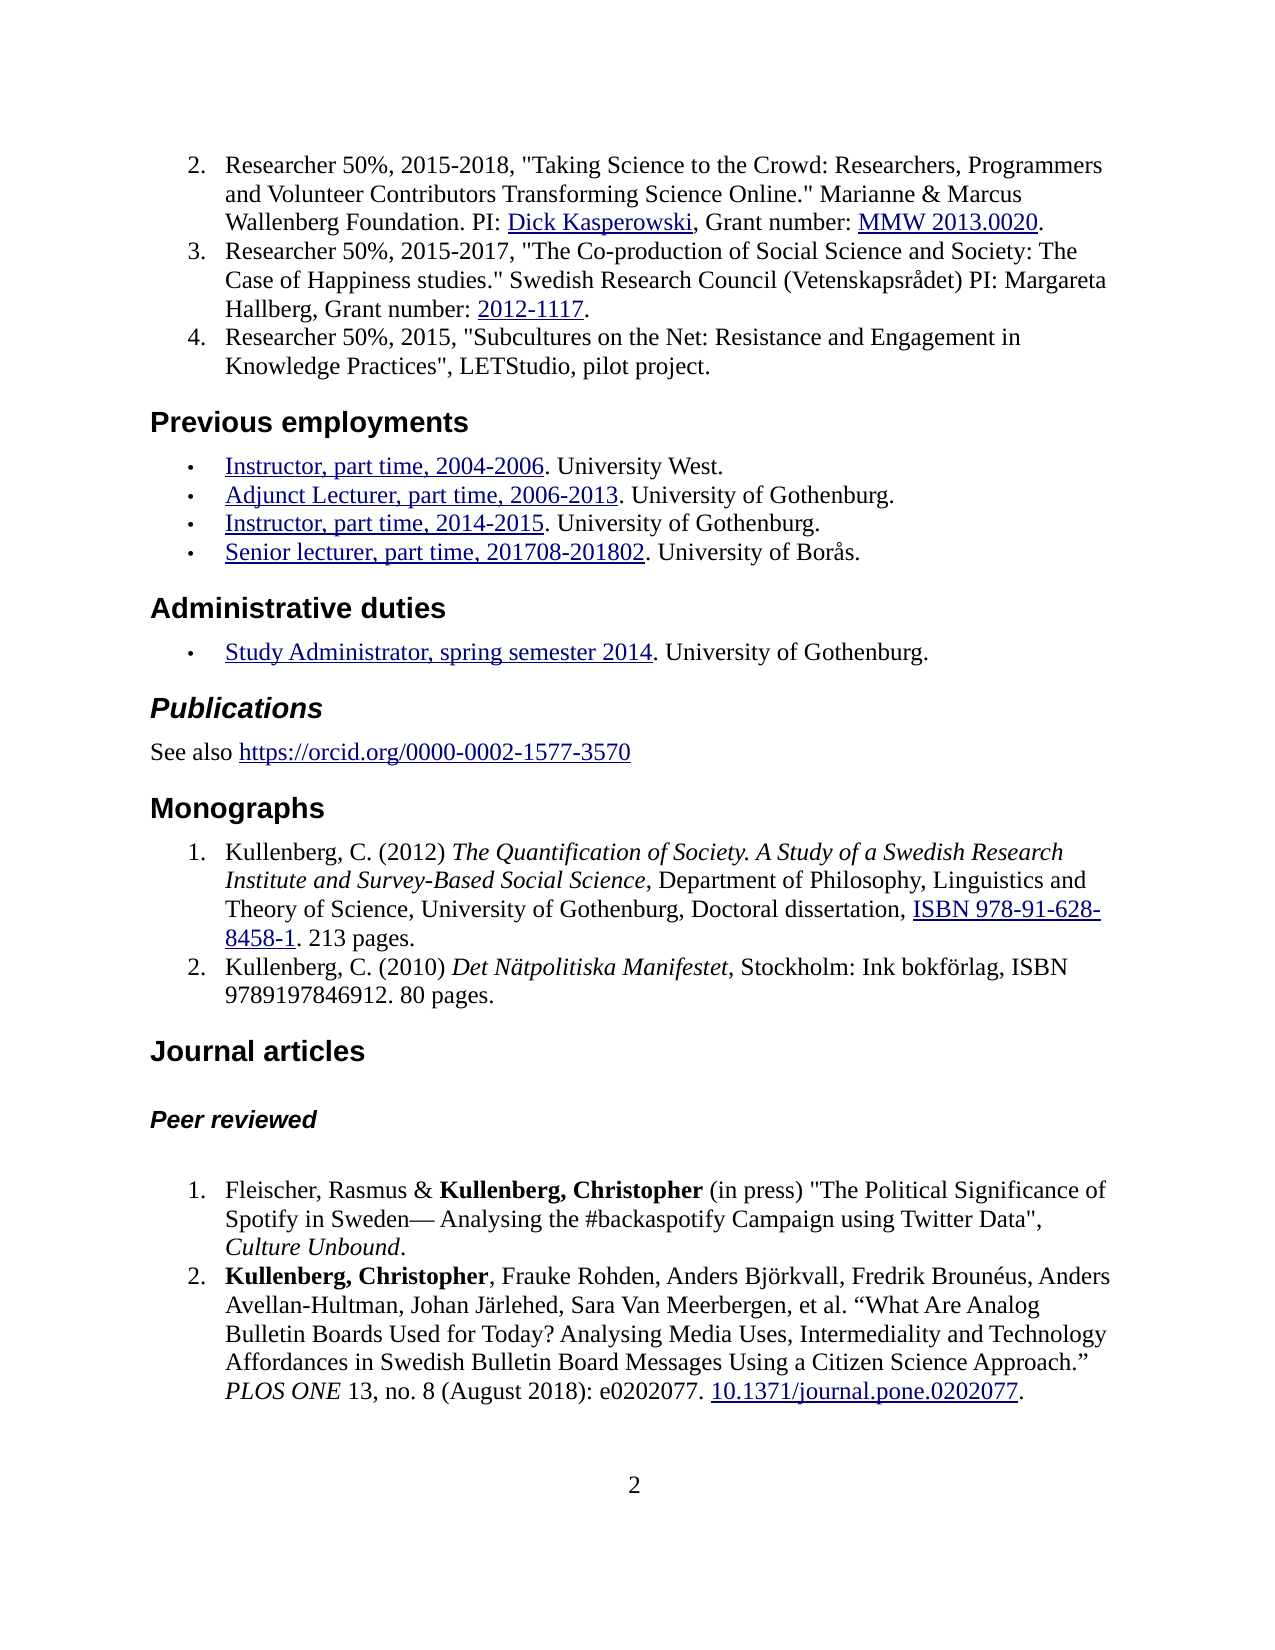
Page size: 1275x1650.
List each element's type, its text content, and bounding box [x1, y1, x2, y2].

list Instructor, part time, 2004-2006. University West. [187, 451, 1125, 480]
text See also https://orcid.org/0000-0002-1577-3570 [150, 737, 1125, 766]
subtitle Publications [150, 691, 1125, 724]
list Kullenberg, C. (2010) Det Nätpolitiska Manifestet, Stockholm: Ink bokförlag, ISBN 9789197846912. 80 pages. [187, 952, 1125, 1009]
list Adjunct Lecturer, part time, 2006-2013. University of Gothenburg. [187, 480, 1125, 508]
list Researcher 50%, 2015-2018, "Taking Science to the Crowd: Researchers, Programmers and Volunteer Contributors Transforming Science Online." Marianne & Marcus Wallenberg Foundation. PI: Dick Kasperowski, Grant number: MMW 2013.0020. [187, 150, 1125, 236]
list Study Administrator, spring semester 2014. University of Gothenburg. [187, 637, 1125, 666]
subtitle Peer reviewed [150, 1105, 1125, 1134]
list Researcher 50%, 2015-2017, "The Co-production of Social Science and Society: The Case of Happiness studies." Swedish Research Council (Vetenskapsrådet) PI: Margareta Hallberg, Grant number: 2012-1117. [187, 236, 1125, 322]
list Senior lecturer, part time, 201708-201802. University of Borås. [187, 537, 1125, 566]
list Instructor, part time, 2014-2015. University of Gothenburg. [187, 508, 1125, 537]
list Fleischer, Rasmus & Kullenberg, Christopher (in press) "The Political Significance of Spotify in Sweden— Analysing the #backaspotify Campaign using Twitter Data", Culture Unbound. [187, 1175, 1125, 1261]
subtitle Administrative duties [150, 591, 1125, 624]
subtitle Monographs [150, 791, 1125, 824]
list Researcher 50%, 2015, "Subcultures on the Net: Resistance and Engagement in Knowledge Practices", LETStudio, pilot project. [187, 322, 1125, 380]
subtitle Previous employments [150, 405, 1125, 438]
list Kullenberg, C. (2012) The Quantification of Society. A Study of a Swedish Research Institute and Survey-Based Social Science, Department of Philosophy, Linguistics and Theory of Science, University of Gothenburg, Doctoral dissertation, ISBN 978-91-628-8458-1. 213 pages. [187, 837, 1125, 952]
subtitle Journal articles [150, 1034, 1125, 1068]
list Kullenberg, Christopher, Frauke Rohden, Anders Björkvall, Fredrik Brounéus, Anders Avellan-Hultman, Johan Järlehed, Sara Van Meerbergen, et al. “What Are Analog Bulletin Boards Used for Today? Analysing Media Uses, Intermediality and Technology Affordances in Swedish Bulletin Board Messages Using a Citizen Science Approach.” PLOS ONE 13, no. 8 (August 2018): e0202077. 10.1371/journal.pone.0202077. [187, 1261, 1125, 1405]
